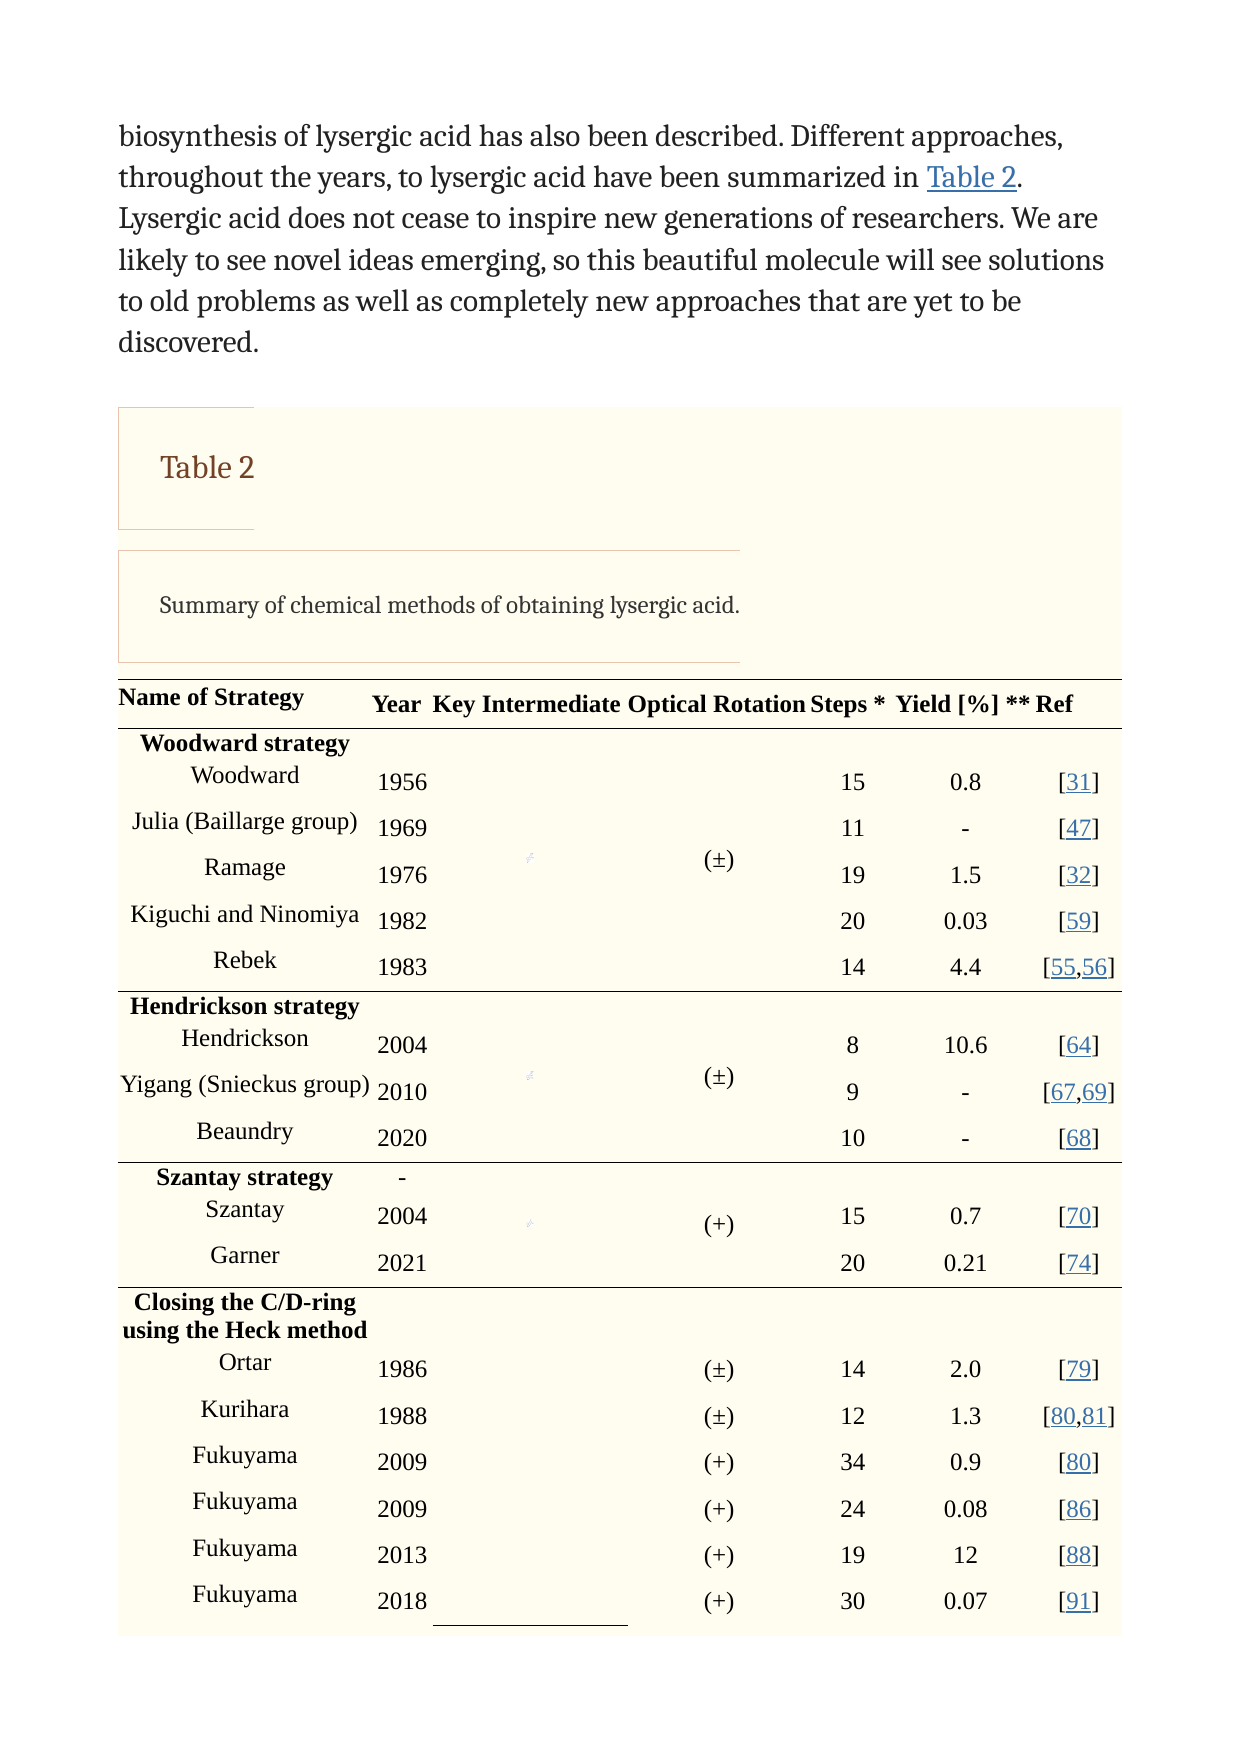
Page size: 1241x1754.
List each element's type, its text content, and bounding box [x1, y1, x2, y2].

table_cell 19 [810, 1533, 895, 1579]
table_cell 14 [810, 1347, 895, 1393]
table_cell [433, 992, 627, 1162]
table_cell (±) [628, 1394, 810, 1440]
table_cell Kiguchi and Ninomiya [118, 899, 371, 945]
table_cell [1035, 992, 1122, 1023]
table_cell 1983 [371, 945, 432, 991]
table_cell [59] [1035, 899, 1122, 945]
table_cell [80] [1035, 1440, 1122, 1486]
table_cell - [371, 1163, 432, 1194]
table_cell [895, 729, 1035, 759]
table_cell [895, 992, 1035, 1023]
table_cell 1969 [371, 806, 432, 852]
table_cell 9 [810, 1070, 895, 1116]
table_cell Garner [118, 1240, 371, 1287]
picture [526, 853, 534, 863]
table_cell 1988 [371, 1394, 432, 1440]
table_cell [1035, 1163, 1122, 1194]
table_cell [810, 1163, 895, 1194]
table_cell [91] [1035, 1579, 1122, 1625]
table_cell 0.21 [895, 1240, 1035, 1287]
table_cell 0.08 [895, 1486, 1035, 1533]
picture [526, 1071, 534, 1080]
table_cell 20 [810, 899, 895, 945]
table_cell 0.03 [895, 899, 1035, 945]
table_header Steps * [810, 680, 895, 728]
table_cell [895, 1288, 1035, 1347]
table_cell Szantay [118, 1194, 371, 1240]
table_cell 1.3 [895, 1394, 1035, 1440]
table_cell 1986 [371, 1347, 432, 1393]
table_cell 12 [895, 1533, 1035, 1579]
table_cell [79] [1035, 1347, 1122, 1393]
table_cell [70] [1035, 1194, 1122, 1240]
table_cell 34 [810, 1440, 895, 1486]
table_header Ref [1035, 680, 1122, 728]
table_cell Fukuyama [118, 1486, 371, 1533]
table_header Year [371, 680, 432, 728]
table_cell 2018 [371, 1579, 432, 1625]
table_cell [433, 1163, 627, 1287]
table_cell - [895, 806, 1035, 852]
table_cell [1035, 1288, 1122, 1347]
table_cell 2010 [371, 1070, 432, 1116]
table_cell 0.07 [895, 1579, 1035, 1625]
table_cell [74] [1035, 1240, 1122, 1287]
table_cell [433, 1288, 627, 1625]
table_cell (±) [628, 729, 810, 991]
table_cell 1976 [371, 852, 432, 899]
table_cell [371, 992, 432, 1023]
table_cell - [895, 1116, 1035, 1162]
table_cell [371, 1288, 432, 1347]
text biosynthesis of lysergic acid has also been described. Different approaches, throughout the years, to lysergic acid have been summarized in Table 2. Lysergic acid does not cease to inspire new generations of researchers. We are likely to see novel ideas emerging, so this beautiful molecule will see solutions to old problems as well as completely new approaches that are yet to be discovered. [118, 118, 1122, 360]
table_cell [895, 1163, 1035, 1194]
table_cell 30 [810, 1579, 895, 1625]
table_cell [47] [1035, 806, 1122, 852]
table_cell 10 [810, 1116, 895, 1162]
table_cell [810, 992, 895, 1023]
table_cell [55,56] [1035, 945, 1122, 991]
table_cell 2004 [371, 1194, 432, 1240]
table_cell (+) [628, 1579, 810, 1625]
table_cell 2020 [371, 1116, 432, 1162]
table_cell 8 [810, 1023, 895, 1069]
table_cell Julia (Baillarge group) [118, 806, 371, 852]
table_cell [32] [1035, 852, 1122, 899]
table_cell Fukuyama [118, 1533, 371, 1579]
table_cell 14 [810, 945, 895, 991]
table_cell [88] [1035, 1533, 1122, 1579]
table_cell [86] [1035, 1486, 1122, 1533]
table_cell [1035, 729, 1122, 759]
table_cell [433, 729, 627, 991]
table_cell Woodward [118, 760, 371, 806]
table_cell 1.5 [895, 852, 1035, 899]
table_cell Ortar [118, 1347, 371, 1393]
table_cell 20 [810, 1240, 895, 1287]
table_cell Kurihara [118, 1394, 371, 1440]
table_cell Closing the C/D-ring using the Heck method [118, 1288, 371, 1347]
table_header Optical Rotation [628, 680, 810, 728]
table_cell [80,81] [1035, 1394, 1122, 1440]
table_cell 2004 [371, 1023, 432, 1069]
table_cell [810, 729, 895, 759]
table_cell (±) [628, 1347, 810, 1393]
table_cell 1982 [371, 899, 432, 945]
table_header Name of Strategy [118, 680, 371, 728]
table_cell 15 [810, 760, 895, 806]
table_cell 12 [810, 1394, 895, 1440]
table_cell 2009 [371, 1486, 432, 1533]
picture [526, 1219, 534, 1227]
table_cell (+) [628, 1440, 810, 1486]
table_cell 10.6 [895, 1023, 1035, 1069]
table_cell Szantay strategy [118, 1163, 371, 1194]
table_cell Beaundry [118, 1116, 371, 1162]
table_cell [628, 1288, 810, 1347]
table_cell - [895, 1070, 1035, 1116]
table_cell (+) [628, 1486, 810, 1533]
table_cell (+) [628, 1163, 810, 1287]
table_cell Rebek [118, 945, 371, 991]
table_cell 0.7 [895, 1194, 1035, 1240]
table_cell 24 [810, 1486, 895, 1533]
table_cell 2021 [371, 1240, 432, 1287]
table_cell Yigang (Snieckus group) [118, 1070, 371, 1116]
table_cell [67,69] [1035, 1070, 1122, 1116]
text Summary of chemical methods of obtaining lysergic acid. [118, 549, 1122, 662]
table_cell Fukuyama [118, 1579, 371, 1625]
table_cell [68] [1035, 1116, 1122, 1162]
table_cell (+) [628, 1533, 810, 1579]
table_cell [64] [1035, 1023, 1122, 1069]
table_cell 19 [810, 852, 895, 899]
table_cell 0.8 [895, 760, 1035, 806]
table_header Yield [%] ** [895, 680, 1035, 728]
table_cell 2013 [371, 1533, 432, 1579]
table_cell Fukuyama [118, 1440, 371, 1486]
table_cell 0.9 [895, 1440, 1035, 1486]
table_cell [810, 1288, 895, 1347]
table_cell Ramage [118, 852, 371, 899]
table_cell Hendrickson strategy [118, 992, 371, 1023]
table_cell 4.4 [895, 945, 1035, 991]
table_header Key Intermediate [433, 680, 627, 728]
table_cell [371, 729, 432, 759]
table_cell 1956 [371, 760, 432, 806]
table_cell 2009 [371, 1440, 432, 1486]
table_cell Woodward strategy [118, 729, 371, 759]
table_cell 11 [810, 806, 895, 852]
subtitle Table 2 [119, 407, 1122, 529]
table_cell Hendrickson [118, 1023, 371, 1069]
table_cell [31] [1035, 760, 1122, 806]
table_cell 2.0 [895, 1347, 1035, 1393]
table_cell 15 [810, 1194, 895, 1240]
table_cell (±) [628, 992, 810, 1162]
